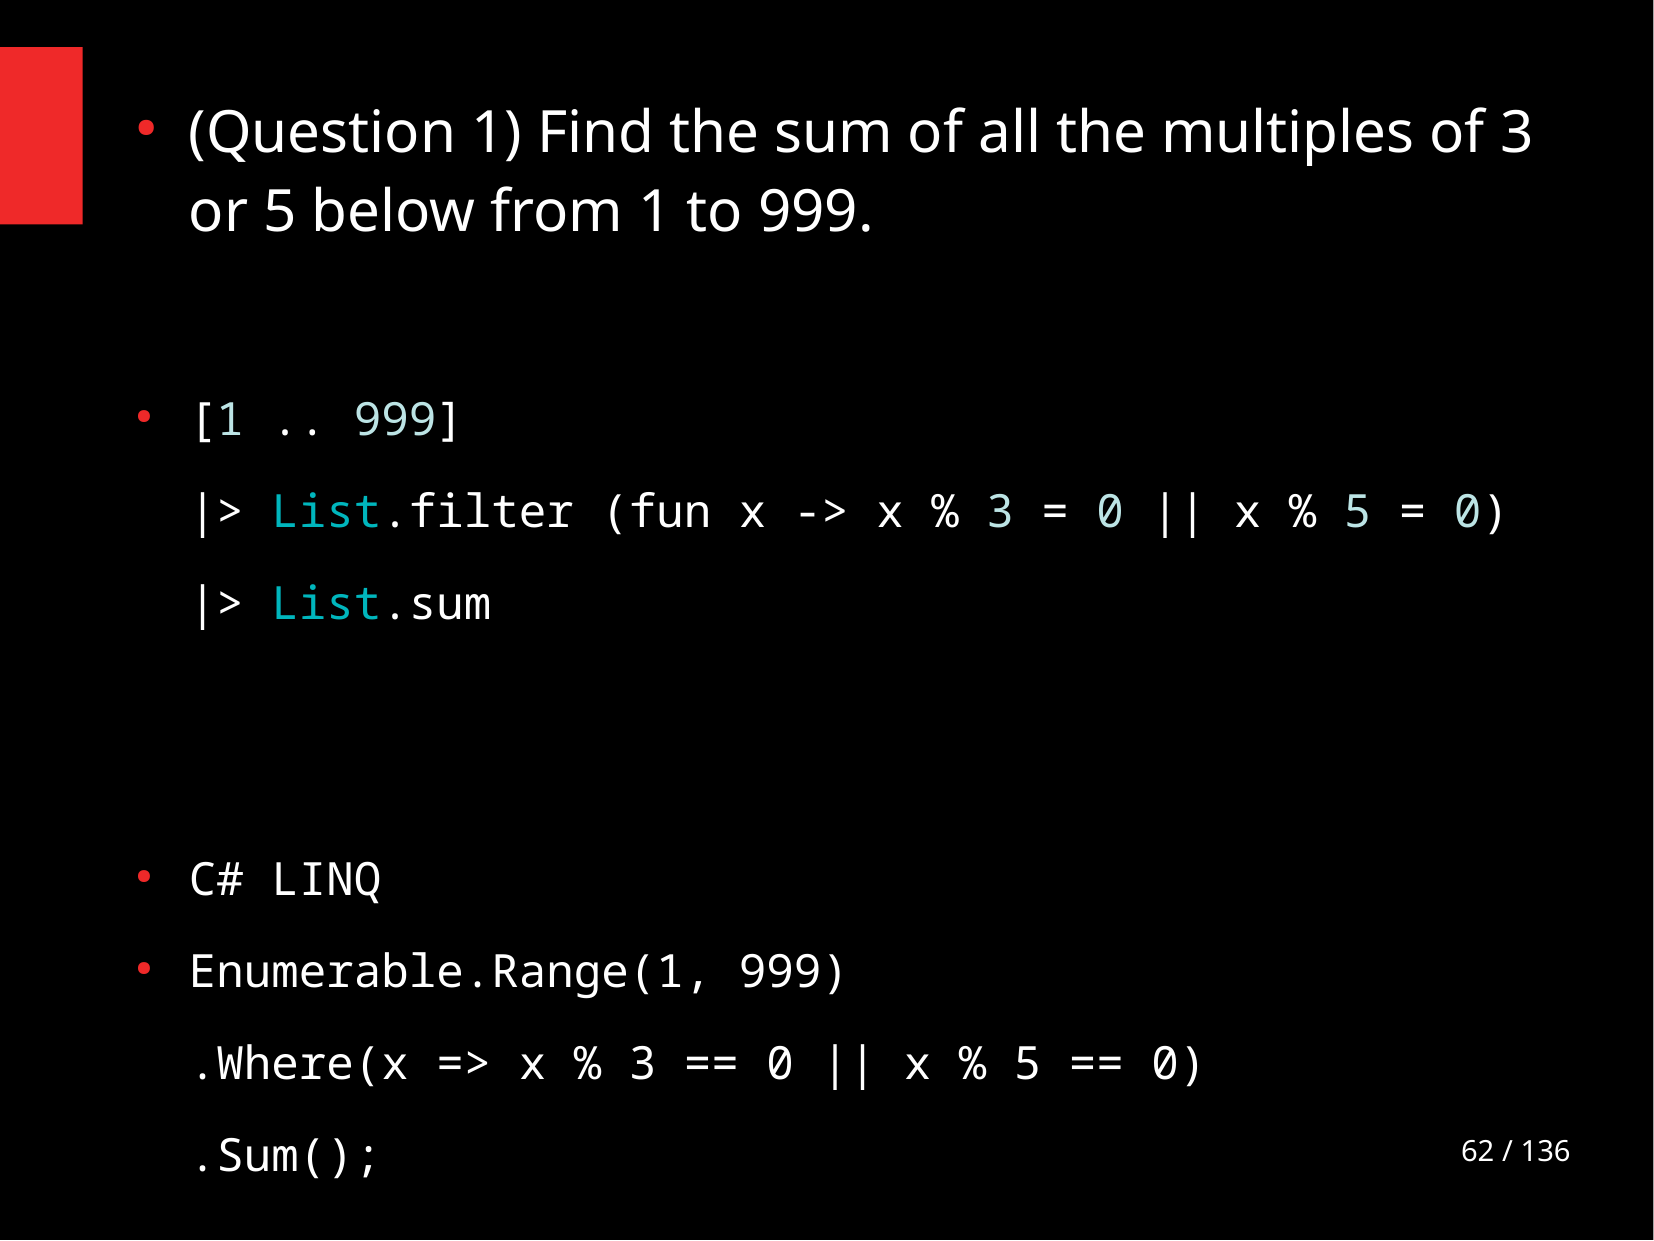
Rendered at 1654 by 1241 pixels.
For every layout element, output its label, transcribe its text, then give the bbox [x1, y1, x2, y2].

list (Question 1) Find the sum of all the multiples of 3 or 5 below from 1 to 999. [1 .. 999] |> List.filter (fun x -> x % 3 = 0 || x % 5 = 0) |> List.sum C# LINQ Enumerable.Range(1, 999) .Where(x => x % 3 == 0 || x % 5 == 0) .Sum(); [118, 90, 1536, 1074]
